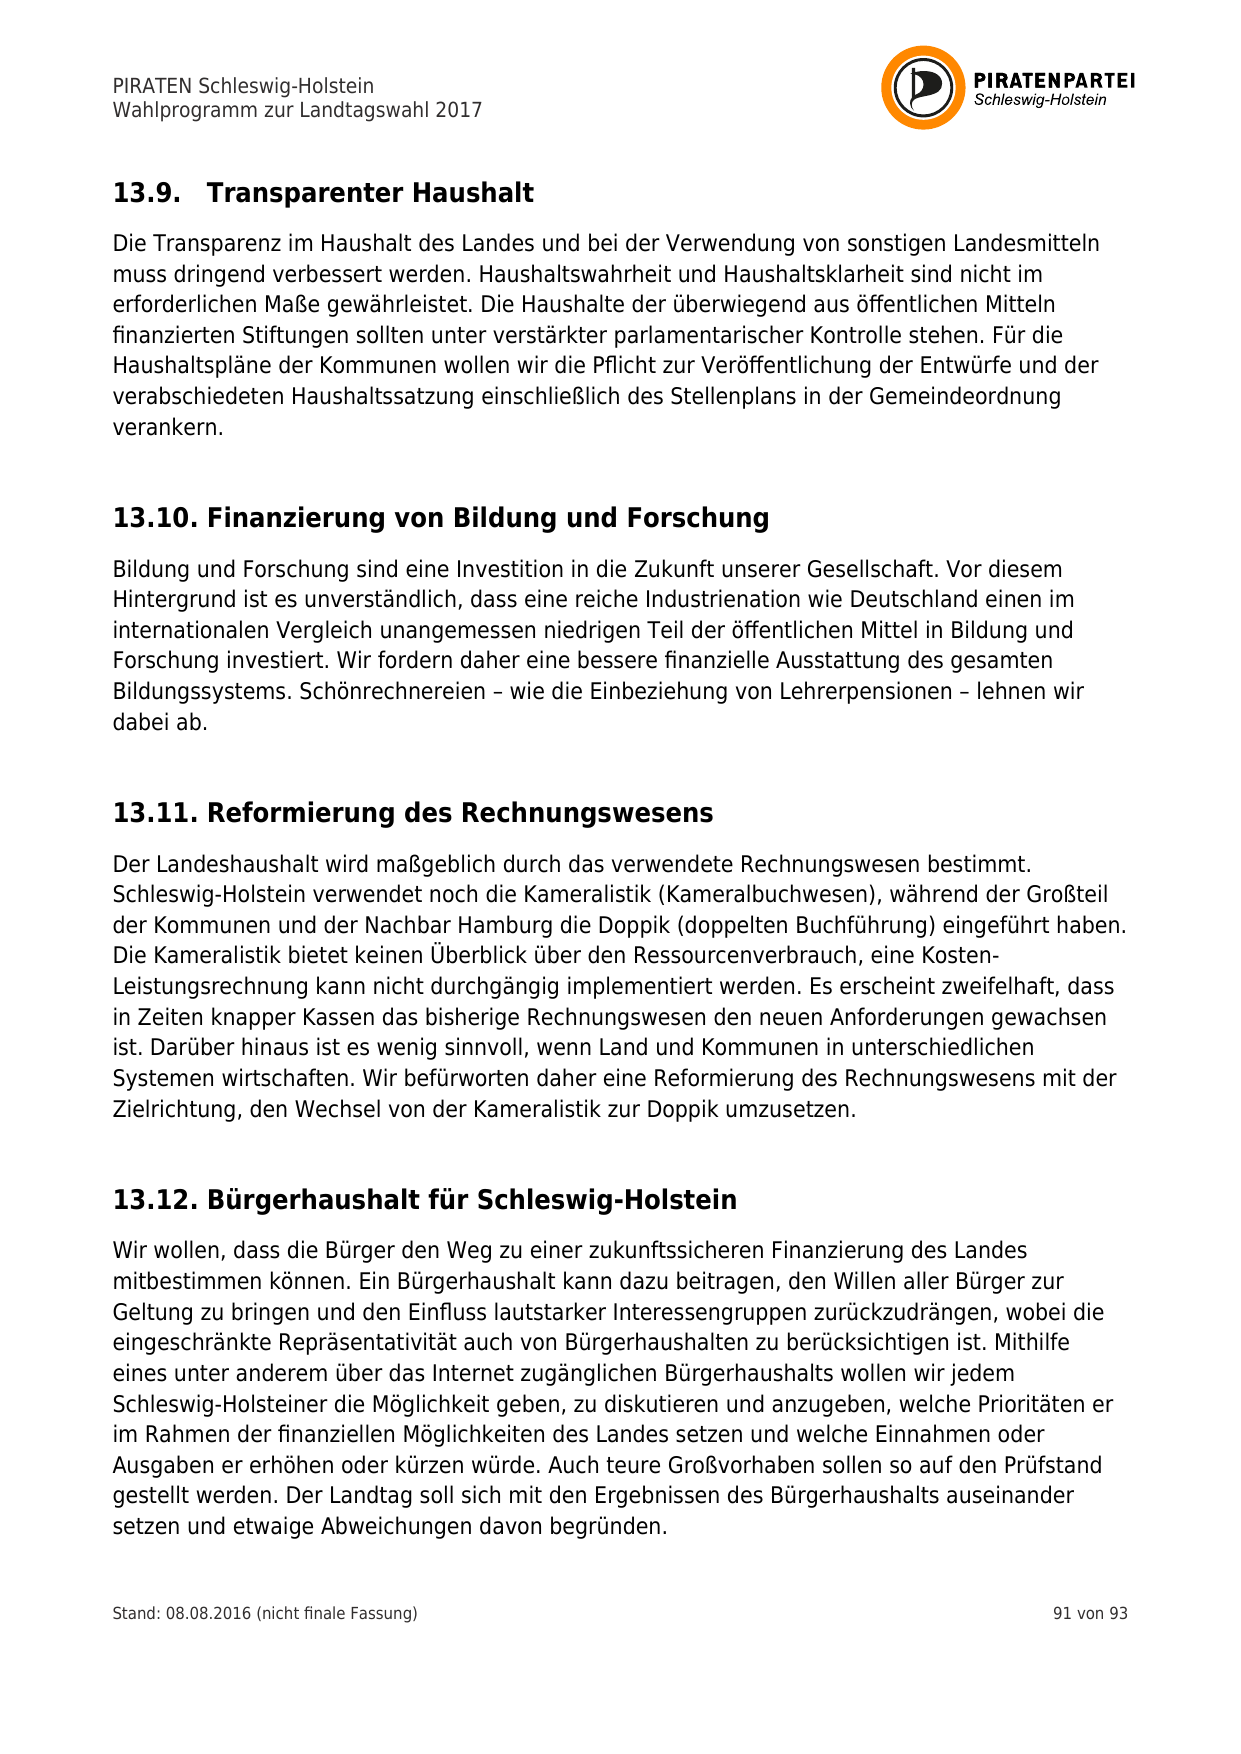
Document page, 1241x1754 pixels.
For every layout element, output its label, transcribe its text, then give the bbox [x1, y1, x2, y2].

text Bildung und Forschung sind eine Investition in die Zukunft unserer Gesellschaft. Vor diesem Hintergrund ist es unverständlich, dass eine reiche Industrienation wie Deutschland einen im internationalen Vergleich unangemessen niedrigen Teil der öffentlichen Mittel in Bildung und Forschung investiert. Wir fordern daher eine bessere finanzielle Ausstattung des gesamten Bildungssystems. Schönrechnereien – wie die Einbeziehung von Lehrerpensionen – lehnen wir dabei ab. [112, 556, 1128, 736]
list Transparenter Haushalt [112, 177, 1128, 209]
list Finanzierung von Bildung und Forschung [112, 503, 1128, 534]
text Die Transparenz im Haushalt des Landes und bei der Verwendung von sonstigen Landesmitteln muss dringend verbessert werden. Haushaltswahrheit und Haushaltsklarheit sind nicht im erforderlichen Maße gewährleistet. Die Haushalte der überwiegend aus öffentlichen Mitteln finanzierten Stiftungen sollten unter verstärkter parlamentarischer Kontrolle stehen. Für die Haushaltspläne der Kommunen wollen wir die Pflicht zur Veröffentlichung der Entwürfe und der verabschiedeten Haushaltssatzung einschließlich des Stellenplans in der Gemeindeordnung verankern. [112, 230, 1128, 441]
text Der Landeshaushalt wird maßgeblich durch das verwendete Rechnungswesen bestimmt. Schleswig-Holstein verwendet noch die Kameralistik (Kameralbuchwesen), während der Großteil der Kommunen und der Nachbar Hamburg die Doppik (doppelten Buchführung) eingeführt haben. Die Kameralistik bietet keinen Überblick über den Ressourcenverbrauch, eine Kosten- Leistungsrechnung kann nicht durchgängig implementiert werden. Es erscheint zweifelhaft, dass in Zeiten knapper Kassen das bisherige Rechnungswesen den neuen Anforderungen gewachsen ist. Darüber hinaus ist es wenig sinnvoll, wenn Land und Kommunen in unterschiedlichen Systemen wirtschaften. Wir befürworten daher eine Reformierung des Rechnungswesens mit der Zielrichtung, den Wechsel von der Kameralistik zur Doppik umzusetzen. [112, 851, 1128, 1122]
list Reformierung des Rechnungswesens [112, 798, 1128, 829]
text Wir wollen, dass die Bürger den Weg zu einer zukunftssicheren Finanzierung des Landes mitbestimmen können. Ein Bürgerhaushalt kann dazu beitragen, den Willen aller Bürger zur Geltung zu bringen und den Einfluss lautstarker Interessengruppen zurückzudrängen, wobei die eingeschränkte Repräsentativität auch von Bürgerhaushalten zu berücksichtigen ist. Mithilfe eines unter anderem über das Internet zugänglichen Bürgerhaushalts wollen wir jedem Schleswig-Holsteiner die Möglichkeit geben, zu diskutieren und anzugeben, welche Prioritäten er im Rahmen der finanziellen Möglichkeiten des Landes setzen und welche Einnahmen oder Ausgaben er erhöhen oder kürzen würde. Auch teure Großvorhaben sollen so auf den Prüfstand gestellt werden. Der Landtag soll sich mit den Ergebnissen des Bürgerhaushalts auseinander setzen und etwaige Abweichungen davon begründen. [112, 1238, 1128, 1540]
list Bürgerhaushalt für Schleswig-Holstein [112, 1185, 1128, 1216]
